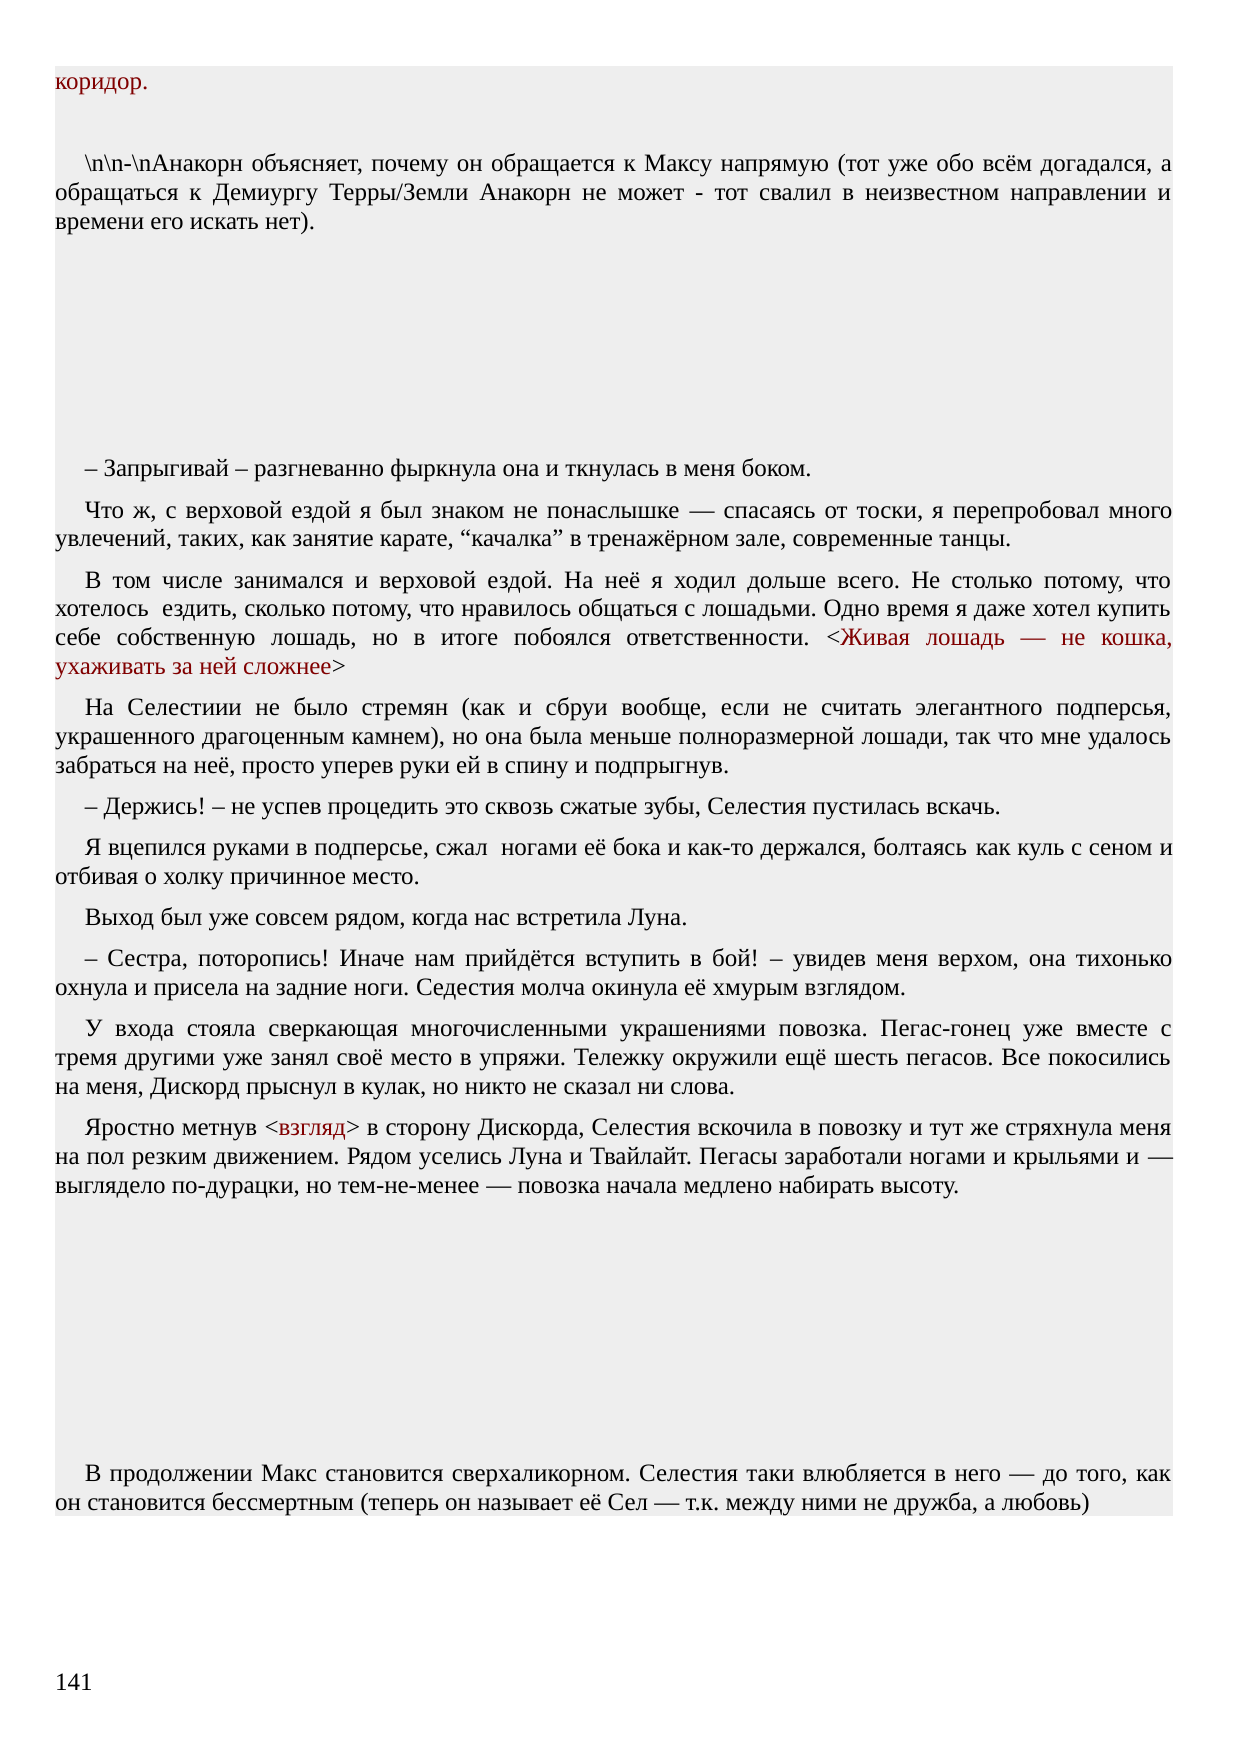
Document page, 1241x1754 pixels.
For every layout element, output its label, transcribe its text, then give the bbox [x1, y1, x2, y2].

text коридор. [55, 66, 1173, 95]
text Я вцепился руками в подперсье, сжал ногами её бока и как-то держался, болтаясь как куль с сеном и отбивая о холку причинное место. [55, 832, 1173, 890]
text \n\n-\nАнакорн объясняет, почему он обращается к Максу напрямую (тот уже обо всём догадался, а обращаться к Демиургу Терры/Земли Анакорн не может - тот свалил в неизвестном направлении и времени его искать нет). [55, 148, 1173, 235]
text Что ж, с верховой ездой я был знаком не понаслышке — спасаясь от тоски, я перепробовал много увлечений, таких, как занятие карате, “качалка” в тренажёрном зале, современные танцы. [55, 495, 1173, 552]
text Выход был уже совсем рядом, когда нас встретила Луна. [55, 902, 1173, 931]
text В том числе занимался и верховой ездой. На неё я ходил дольше всего. Не столько потому, что хотелось ездить, сколько потому, что нравилось общаться с лошадьми. Одно время я даже хотел купить себе собственную лошадь, но в итоге побоялся ответственности. <Живая лошадь — не кошка, ухаживать за ней сложнее> [55, 565, 1173, 680]
text – Сестра, поторопись! Иначе нам прийдётся вступить в бой! – увидев меня верхом, она тихонько охнула и присела на задние ноги. Седестия молча окинула её хмурым взглядом. [55, 943, 1173, 1001]
text – Запрыгивай – разгневанно фыркнула она и ткнулась в меня боком. [55, 453, 1173, 482]
text У входа стояла сверкающая многочисленными украшениями повозка. Пегас-гонец уже вместе с тремя другими уже занял своё место в упряжи. Тележку окружили ещё шесть пегасов. Все покосились на меня, Дискорд прыснул в кулак, но никто не сказал ни слова. [55, 1013, 1173, 1100]
text В продолжении Макс становится сверхаликорном. Селестия таки влюбляется в него — до того, как он становится бессмертным (теперь он называет её Сел — т.к. между ними не дружба, а любовь) [55, 1458, 1173, 1516]
text На Селестиии не было стремян (как и сбруи вообще, если не считать элегантного подперсья, украшенного драгоценным камнем), но она была меньше полноразмерной лошади, так что мне удалось забраться на неё, просто уперев руки ей в спину и подпрыгнув. [55, 692, 1173, 778]
text Яростно метнув <взгляд> в сторону Дискорда, Селестия вскочила в повозку и тут же стряхнула меня на пол резким движением. Рядом уселись Луна и Твайлайт. Пегасы заработали ногами и крыльями и — выглядело по-дурацки, но тем-не-менее — повозка начала медлено набирать высоту. [55, 1112, 1173, 1198]
text – Держись! – не успев процедить это сквозь сжатые зубы, Селестия пустилась вскачь. [55, 791, 1173, 820]
